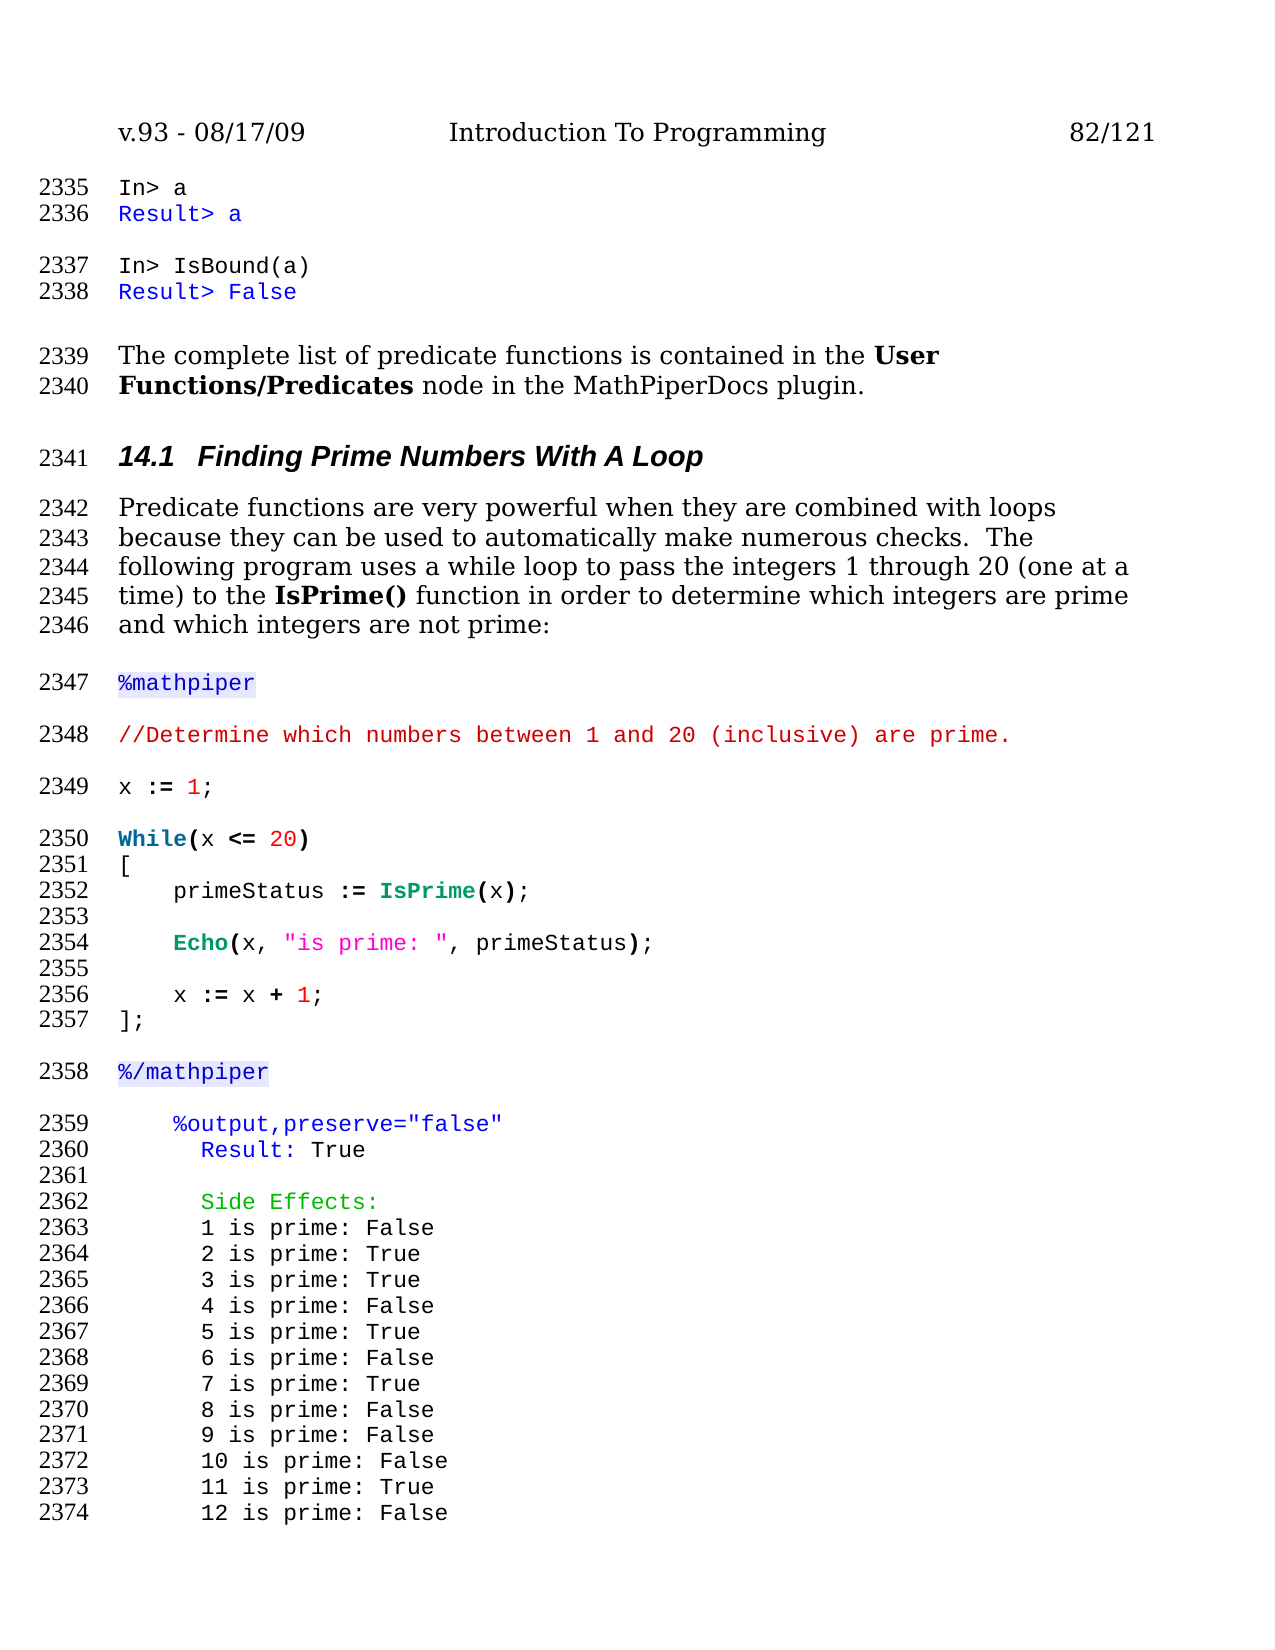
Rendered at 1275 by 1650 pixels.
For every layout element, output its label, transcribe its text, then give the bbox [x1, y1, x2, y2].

text [ [118, 853, 1157, 879]
subtitle Finding Prime Numbers With A Loop [118, 439, 1157, 473]
text 11 is prime: True [118, 1476, 1157, 1502]
text 6 is prime: False [118, 1346, 1157, 1372]
text Result: True [118, 1138, 1157, 1164]
text primeStatus := IsPrime(x); [118, 879, 1157, 905]
text 7 is prime: True [118, 1372, 1157, 1398]
text Result> False [118, 281, 1157, 306]
text 8 is prime: False [118, 1398, 1157, 1424]
text 10 is prime: False [118, 1450, 1157, 1476]
text 2 is prime: True [118, 1242, 1157, 1268]
text x := x + 1; [118, 983, 1157, 1009]
text 1 is prime: False [118, 1216, 1157, 1242]
text 9 is prime: False [118, 1424, 1157, 1450]
text Predicate functions are very powerful when they are combined with loops because they can be used to automatically make numerous checks. The following program uses a while loop to pass the integers 1 through 20 (one at a time) to the IsPrime() function in order to determine which integers are prime and which integers are not prime: [118, 494, 1157, 640]
text //Determine which numbers between 1 and 20 (inclusive) are prime. [118, 723, 1157, 749]
text %mathpiper [118, 672, 1157, 698]
text Echo(x, "is prime: ", primeStatus); [118, 931, 1157, 957]
text Side Effects: [118, 1190, 1157, 1216]
text 5 is prime: True [118, 1320, 1157, 1346]
text In> a [118, 177, 1157, 203]
text 4 is prime: False [118, 1294, 1157, 1320]
text While(x <= 20) [118, 827, 1157, 853]
text ]; [118, 1009, 1157, 1035]
text x := 1; [118, 775, 1157, 801]
text Result> a [118, 203, 1157, 229]
text 12 is prime: False [118, 1502, 1157, 1528]
text The complete list of predicate functions is contained in the User Functions/Predicates node in the MathPiperDocs plugin. [118, 341, 1157, 400]
text 3 is prime: True [118, 1268, 1157, 1294]
text In> IsBound(a) [118, 254, 1157, 281]
text %output,preserve="false" [118, 1113, 1157, 1138]
text %/mathpiper [118, 1061, 1157, 1087]
